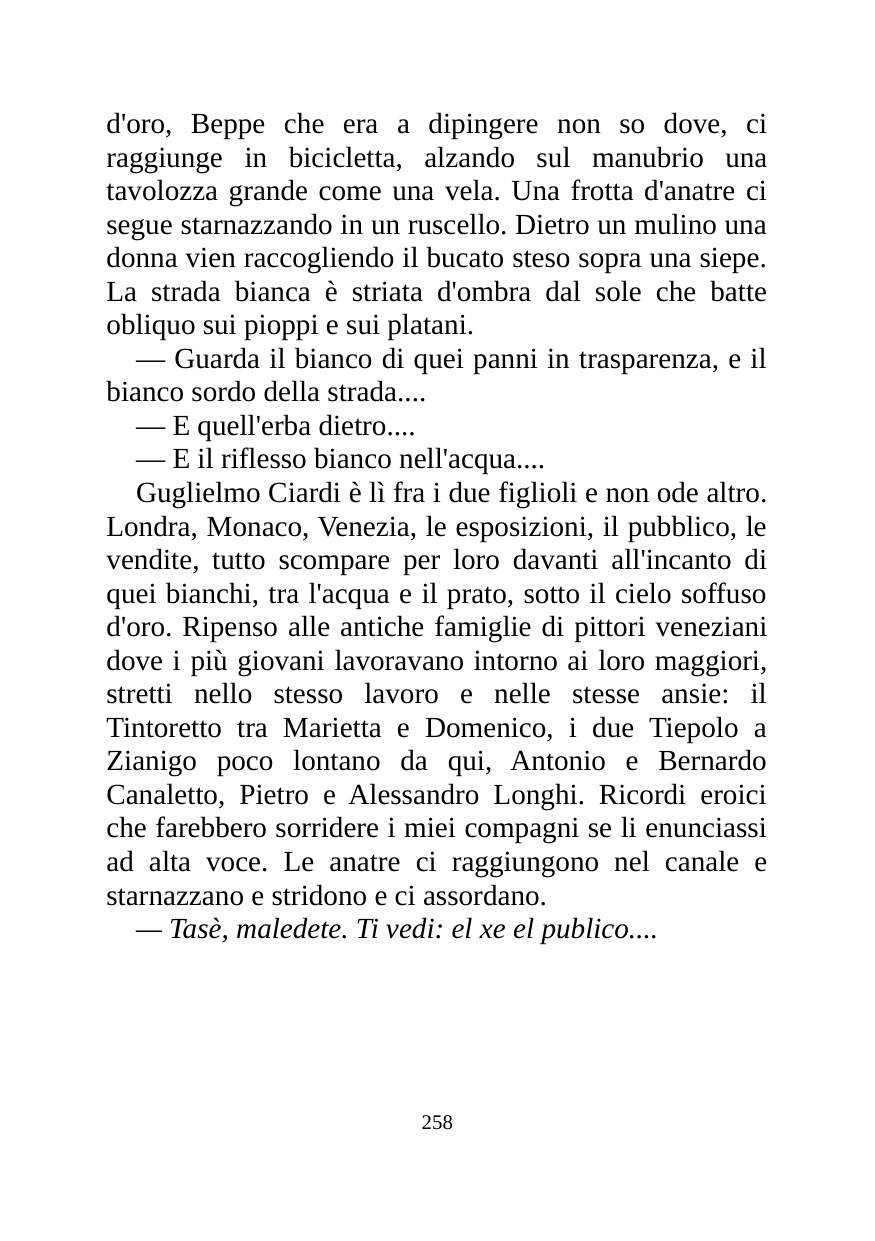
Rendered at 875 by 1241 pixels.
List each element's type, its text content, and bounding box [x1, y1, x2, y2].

text — Guarda il bianco di quei panni in trasparenza, e il bianco sordo della strada.... [106, 341, 768, 408]
text — Tasè, maledete. Ti vedi: el xe el publico.... [106, 911, 768, 945]
text — E il riflesso bianco nell'acqua.... [106, 442, 768, 475]
text Guglielmo Ciardi è lì fra i due figlioli e non ode altro. Londra, Monaco, Venezia, le esposizioni, il pubblico, le vendite, tutto scompare per loro davanti all'incanto di quei bianchi, tra l'acqua e il prato, sotto il cielo soffuso d'oro. Ripenso alle antiche famiglie di pittori veneziani dove i più giovani lavoravano intorno ai loro maggiori, stretti nello stesso lavoro e nelle stesse ansie: il Tintoretto tra Marietta e Domenico, i due Tiepolo a Zianigo poco lontano da qui, Antonio e Bernardo Canaletto, Pietro e Alessandro Longhi. Ricordi eroici che farebbero sorridere i miei compagni se li enunciassi ad alta voce. Le anatre ci raggiungono nel canale e starnazzano e stridono e ci assordano. [106, 475, 768, 911]
text d'oro, Beppe che era a dipingere non so dove, ci raggiunge in bicicletta, alzando sul manubrio una tavolozza grande come una vela. Una frotta d'anatre ci segue starnazzando in un ruscello. Dietro un mulino una donna vien raccogliendo il bucato steso sopra una siepe. La strada bianca è striata d'ombra dal sole che batte obliquo sui pioppi e sui platani. [106, 106, 768, 341]
text — E quell'erba dietro.... [106, 408, 768, 442]
